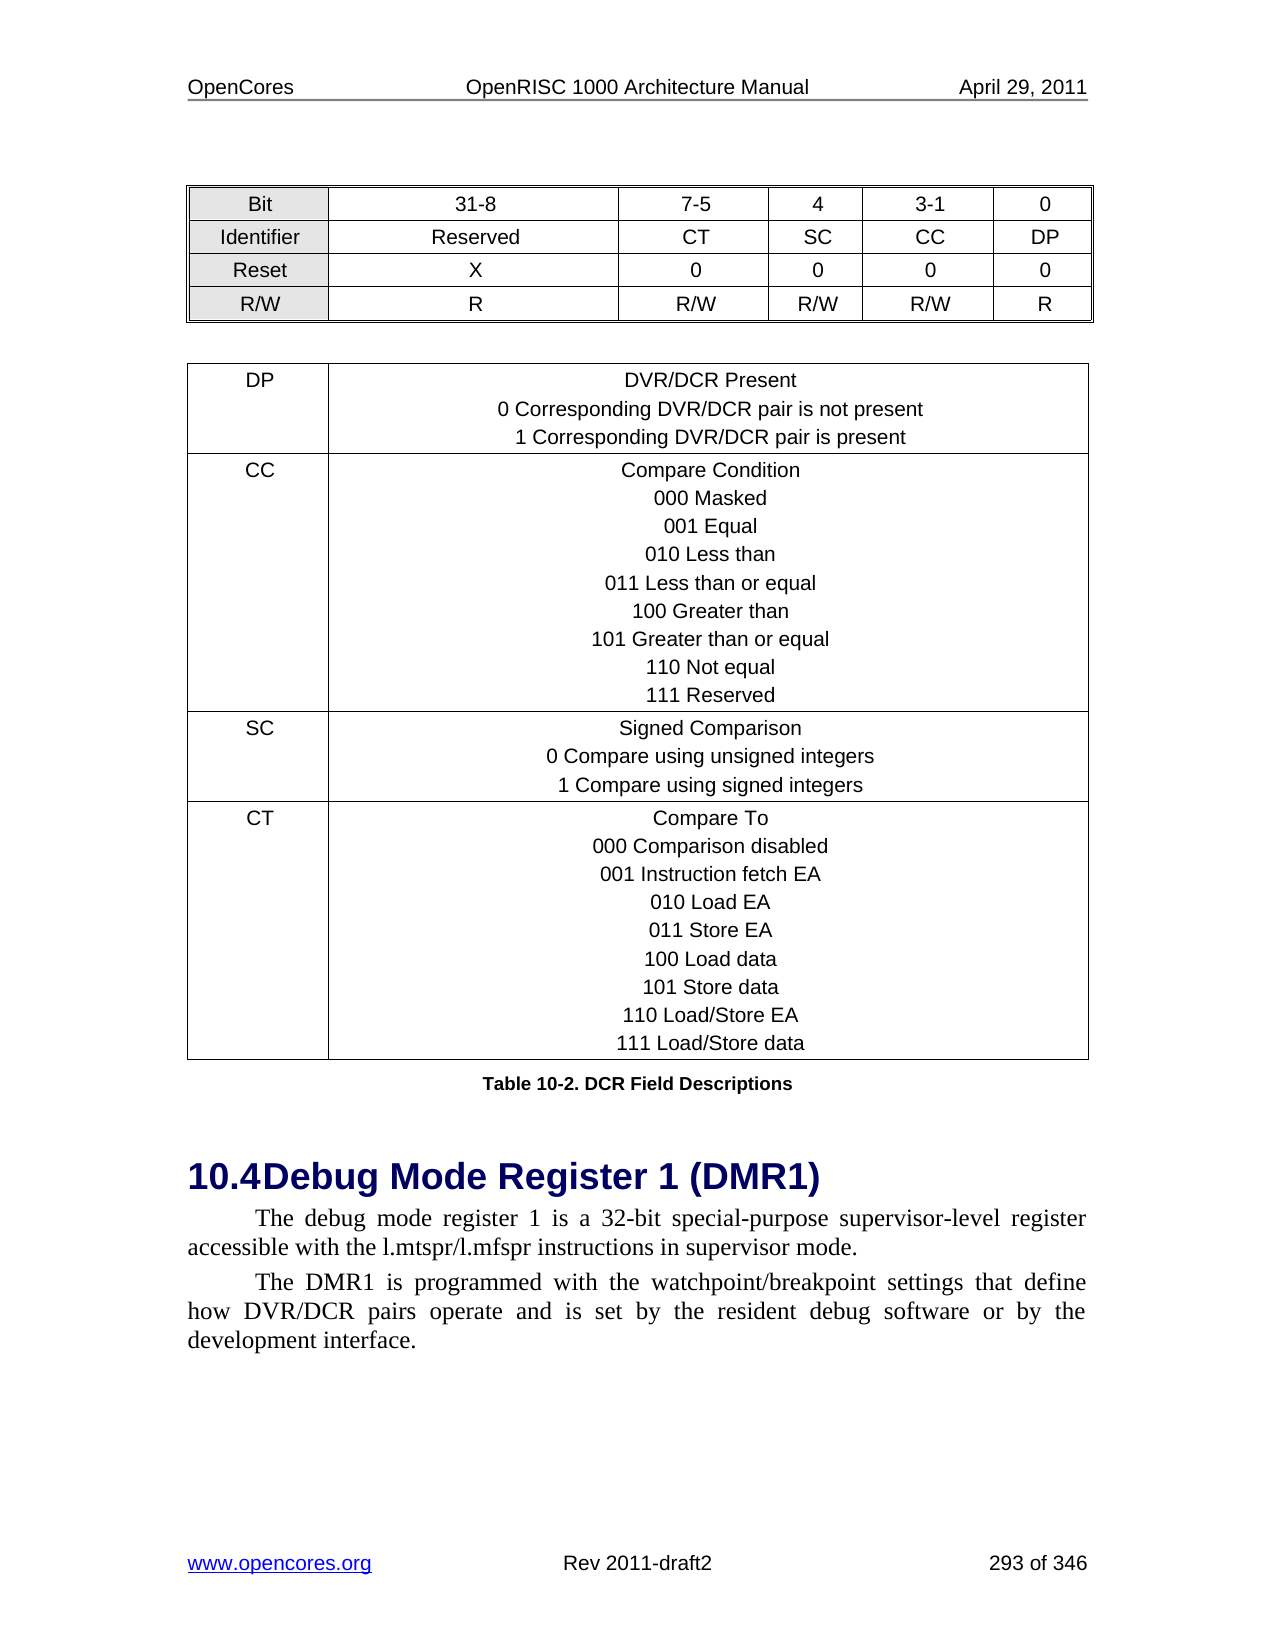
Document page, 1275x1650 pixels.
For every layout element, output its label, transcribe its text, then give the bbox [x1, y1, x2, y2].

table_cell R [329, 287, 618, 319]
table_cell DP [994, 221, 1091, 253]
text The DMR1 is programmed with the watchpoint/breakpoint settings that define how DVR/DCR pairs operate and is set by the resident debug software or by the development interface. [187, 1267, 1087, 1353]
table_header Bit [190, 188, 328, 219]
table_cell R [994, 287, 1091, 319]
table_cell X [329, 254, 618, 286]
text The debug mode register 1 is a 32-bit special-purpose supervisor-level register accessible with the l.mtspr/l.mfspr instructions in supervisor mode. [187, 1203, 1087, 1261]
table_cell 0 [619, 254, 768, 286]
table_header 3-1 [863, 188, 993, 219]
table_header 31-8 [329, 188, 618, 219]
table_cell R/W [190, 287, 328, 319]
table_cell R/W [863, 287, 993, 319]
table_cell Identifier [190, 221, 328, 253]
table_header 4 [769, 188, 862, 219]
text Table 10-2. DCR Field Descriptions [187, 1072, 1087, 1094]
table_cell SC [188, 712, 328, 801]
table_cell Compare Condition 000 Masked 001 Equal 010 Less than 011 Less than or equal 100 Greater than 101 Greater than or equal 110 Not equal 111 Reserved [329, 454, 1088, 711]
table_cell R/W [619, 287, 768, 319]
table_cell CT [188, 802, 328, 1059]
table_cell R/W [769, 287, 862, 319]
table_cell 0 [769, 254, 862, 286]
table_cell SC [769, 221, 862, 253]
subtitle Debug Mode Register 1 (DMR1) [187, 1154, 1087, 1197]
table_cell CT [619, 221, 768, 253]
table_cell Compare To 000 Comparison disabled 001 Instruction fetch EA 010 Load EA 011 Store EA 100 Load data 101 Store data 110 Load/Store EA 111 Load/Store data [329, 802, 1088, 1059]
table_header 7-5 [619, 188, 768, 219]
table_cell Reset [190, 254, 328, 286]
table_cell CC [188, 454, 328, 711]
table_cell Reserved [329, 221, 618, 253]
table_cell Signed Comparison 0 Compare using unsigned integers 1 Compare using signed integers [329, 712, 1088, 801]
table_header 0 [994, 188, 1091, 219]
table_cell 0 [994, 254, 1091, 286]
table_header DP [188, 364, 328, 453]
table_header DVR/DCR Present 0 Corresponding DVR/DCR pair is not present 1 Corresponding DVR/DCR pair is present [329, 364, 1088, 453]
table_cell CC [863, 221, 993, 253]
table_cell 0 [863, 254, 993, 286]
